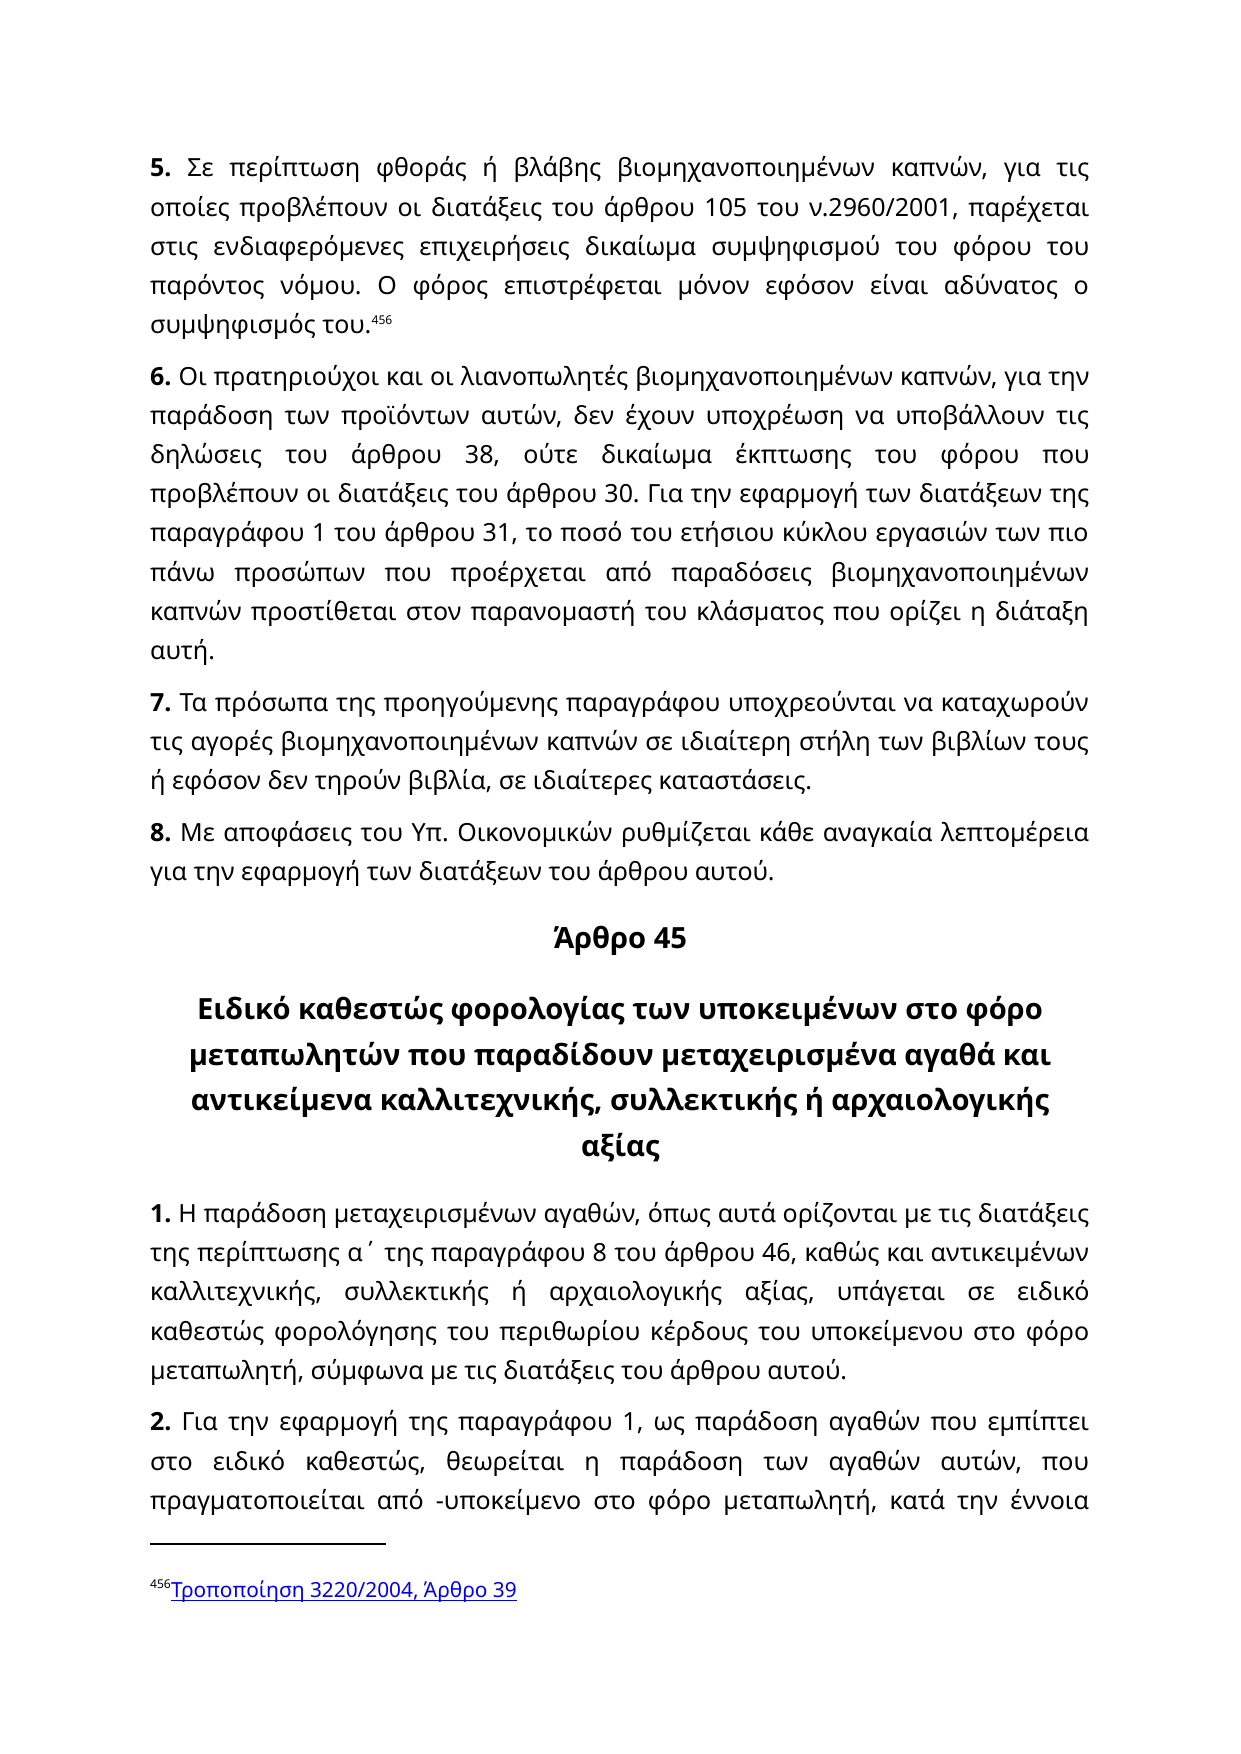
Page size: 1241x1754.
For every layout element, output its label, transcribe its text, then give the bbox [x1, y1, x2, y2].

text 2. Για την εφαρμογή της παραγράφου 1, ως παράδοση αγαθών που εμπίπτει στο ειδικό καθεστώς, θεωρείται η παράδοση των αγαθών αυτών, που πραγματοποιείται από -υποκείμενο στο φόρο μεταπωλητή, κατά την έννοια [150, 1404, 1090, 1516]
text 5. Σε περίπτωση φθοράς ή βλάβης βιομηχανοποιημένων καπνών, για τις οποίες προβλέπουν οι διατάξεις του άρθρου 105 του ν.2960/2001, παρέχεται στις ενδιαφερόμενες επιχειρήσεις δικαίωμα συμψηφισμού του φόρου του παρόντος νόμου. Ο φόρος επιστρέφεται μόνον εφόσον είναι αδύνατος ο συμψηφισμός του. [150, 150, 1090, 341]
text 8. Με αποφάσεις του Υπ. Οικονομικών ρυθμίζεται κάθε αναγκαία λεπτομέρεια για την εφαρμογή των διατάξεων του άρθρου αυτού. [150, 814, 1090, 887]
subtitle Άρθρο 45 [150, 917, 1090, 957]
subtitle Ειδικό καθεστώς φορολογίας των υποκειμένων στο φόρο μεταπωλητών που παραδίδουν μεταχειρισμένα αγαθά και αντικείμενα καλλιτεχνικής, συλλεκτικής ή αρχαιολογικής αξίας [150, 988, 1090, 1165]
text 1. Η παράδοση μεταχειρισμένων αγαθών, όπως αυτά ορίζονται με τις διατάξεις της περίπτωσης α΄ της παραγράφου 8 του άρθρου 46, καθώς και αντικειμένων καλλιτεχνικής, συλλεκτικής ή αρχαιολογικής αξίας, υπάγεται σε ειδικό καθεστώς φορολόγησης του περιθωρίου κέρδους του υποκείμενου στο φόρο μεταπωλητή, σύμφωνα με τις διατάξεις του άρθρου αυτού. [150, 1196, 1090, 1386]
text 7. Τα πρόσωπα της προηγούμενης παραγράφου υποχρεούνται να καταχωρούν τις αγορές βιομηχανοποιημένων καπνών σε ιδιαίτερη στήλη των βιβλίων τους ή εφόσον δεν τηρούν βιβλία, σε ιδιαίτερες καταστάσεις. [150, 684, 1090, 797]
text Τροποποίηση 3220/2004, Άρθρο 39 [150, 1576, 1090, 1604]
text 6. Οι πρατηριούχοι και οι λιανοπωλητές βιομηχανοποιημένων καπνών, για την παράδοση των προϊόντων αυτών, δεν έχουν υποχρέωση να υποβάλλουν τις δηλώσεις του άρθρου 38, ούτε δικαίωμα έκπτωσης του φόρου που προβλέπουν οι διατάξεις του άρθρου 30. Για την εφαρμογή των διατάξεων της παραγράφου 1 του άρθρου 31, το ποσό του ετήσιου κύκλου εργασιών των πιο πάνω προσώπων που προέρχεται από παραδόσεις βιομηχανοποιημένων καπνών προστίθεται στον παρανομαστή του κλάσματος που ορίζει η διάταξη αυτή. [150, 358, 1090, 667]
